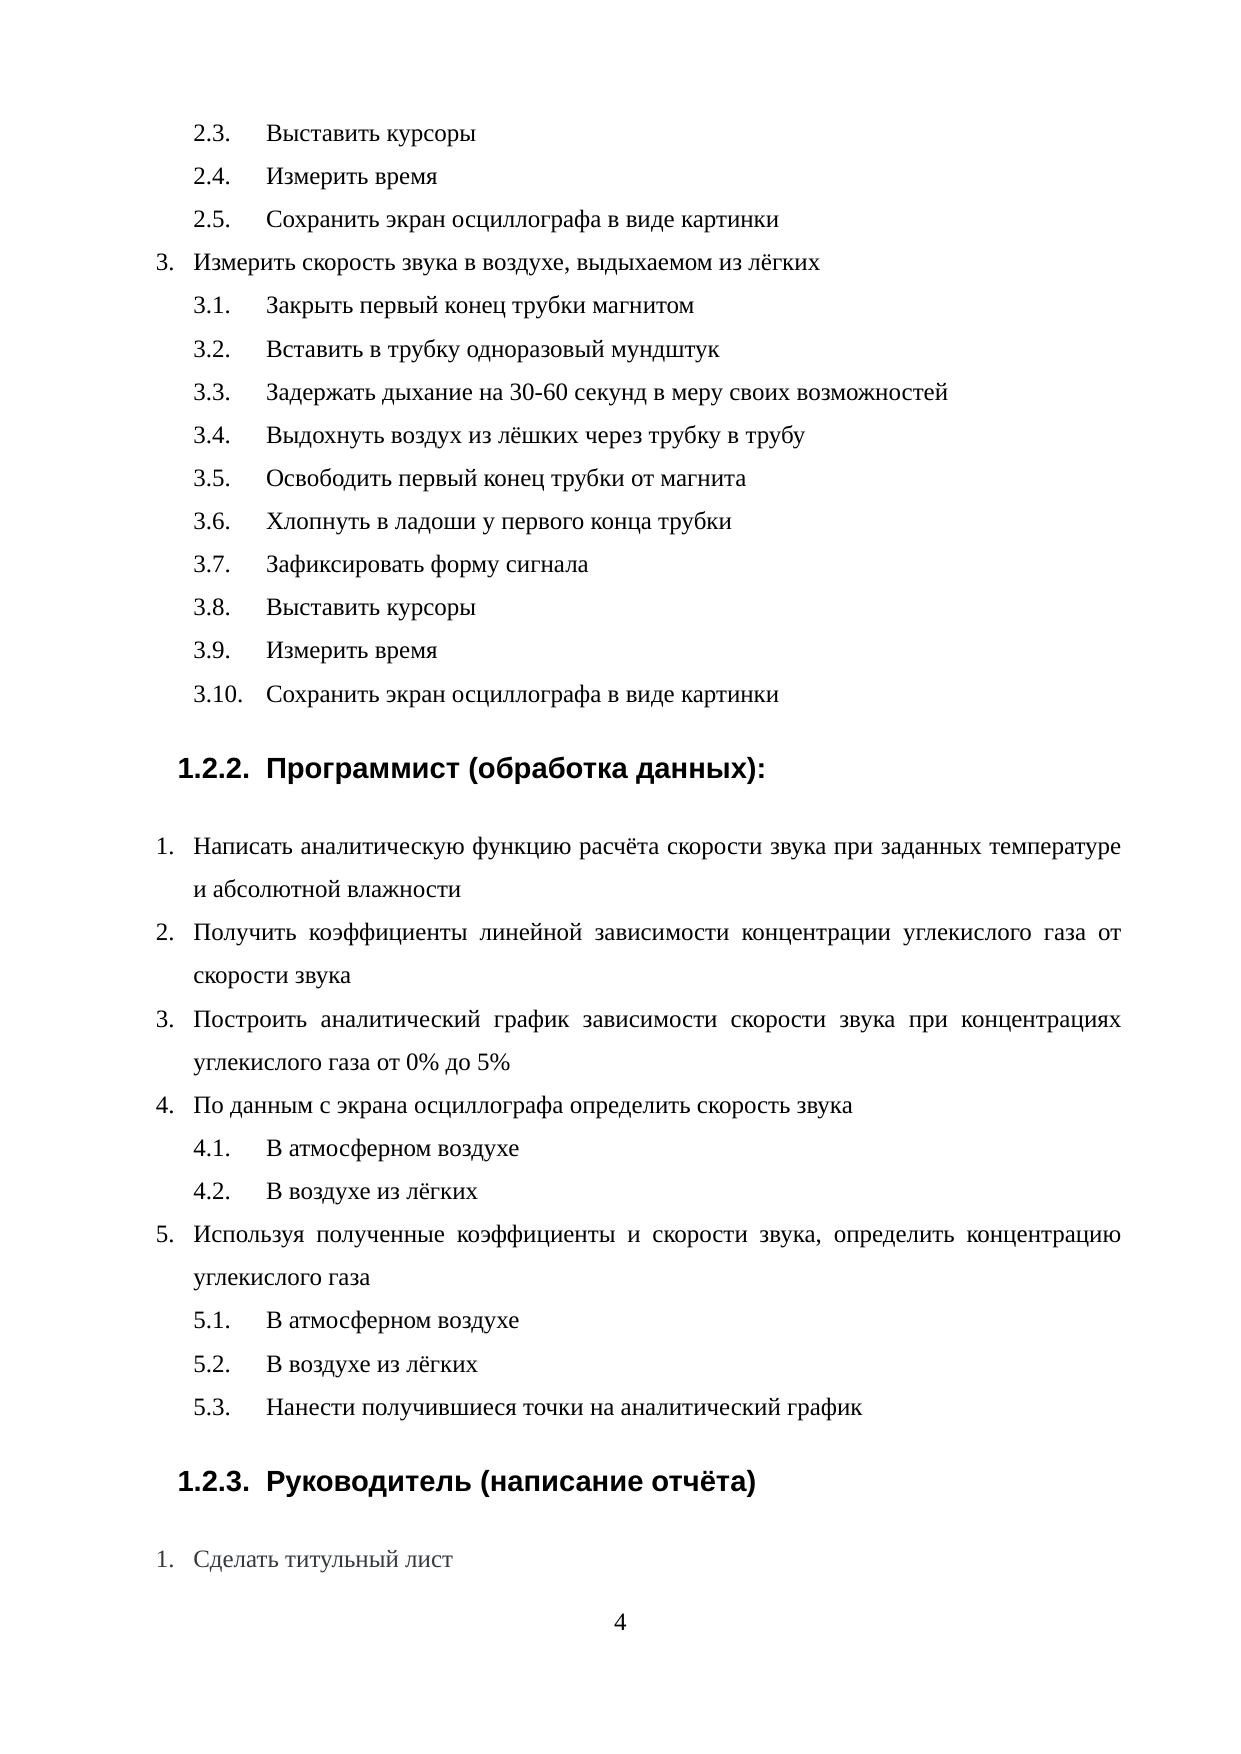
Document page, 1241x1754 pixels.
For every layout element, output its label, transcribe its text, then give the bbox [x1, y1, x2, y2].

list В воздухе из лёгких [193, 1349, 1122, 1377]
list По данным с экрана осциллографа определить скорость звука [156, 1090, 1122, 1119]
list Сохранить экран осциллографа в виде картинки [193, 679, 1122, 707]
list Получить коэффициенты линейной зависимости концентрации углекислого газа от скорости звука [156, 917, 1122, 989]
list В воздухе из лёгких [193, 1176, 1122, 1205]
list Используя полученные коэффициенты и скорости звука, определить концентрацию углекислого газа [156, 1219, 1122, 1291]
list Выставить курсоры [193, 118, 1122, 147]
list Построить аналитический график зависимости скорости звука при концентрациях углекислого газа от 0% до 5% [156, 1004, 1122, 1076]
list Хлопнуть в ладоши у первого конца трубки [193, 506, 1122, 535]
list Освободить первый конец трубки от магнита [193, 463, 1122, 492]
list Измерить скорость звука в воздухе, выдыхаемом из лёгких [156, 247, 1122, 276]
list Выставить курсоры [193, 592, 1122, 621]
list Измерить время [193, 161, 1122, 190]
subtitle Программист (обработка данных): [118, 751, 1122, 785]
list Зафиксировать форму сигнала [193, 549, 1122, 578]
list Сделать титульный лист [156, 1544, 1122, 1573]
list Выдохнуть воздух из лёшких через трубку в трубу [193, 420, 1122, 449]
list В атмосферном воздухе [193, 1306, 1122, 1334]
list Закрыть первый конец трубки магнитом [193, 291, 1122, 319]
list Задержать дыхание на 30-60 секунд в меру своих возможностей [193, 377, 1122, 406]
list Вставить в трубку одноразовый мундштук [193, 334, 1122, 362]
list Измерить время [193, 636, 1122, 664]
list Сохранить экран осциллографа в виде картинки [193, 204, 1122, 233]
list Нанести получившиеся точки на аналитический график [193, 1392, 1122, 1421]
list Написать аналитическую функцию расчёта скорости звука при заданных температуре и абсолютной влажности [156, 831, 1122, 903]
subtitle Руководитель (написание отчёта) [118, 1464, 1122, 1498]
list В атмосферном воздухе [193, 1133, 1122, 1162]
